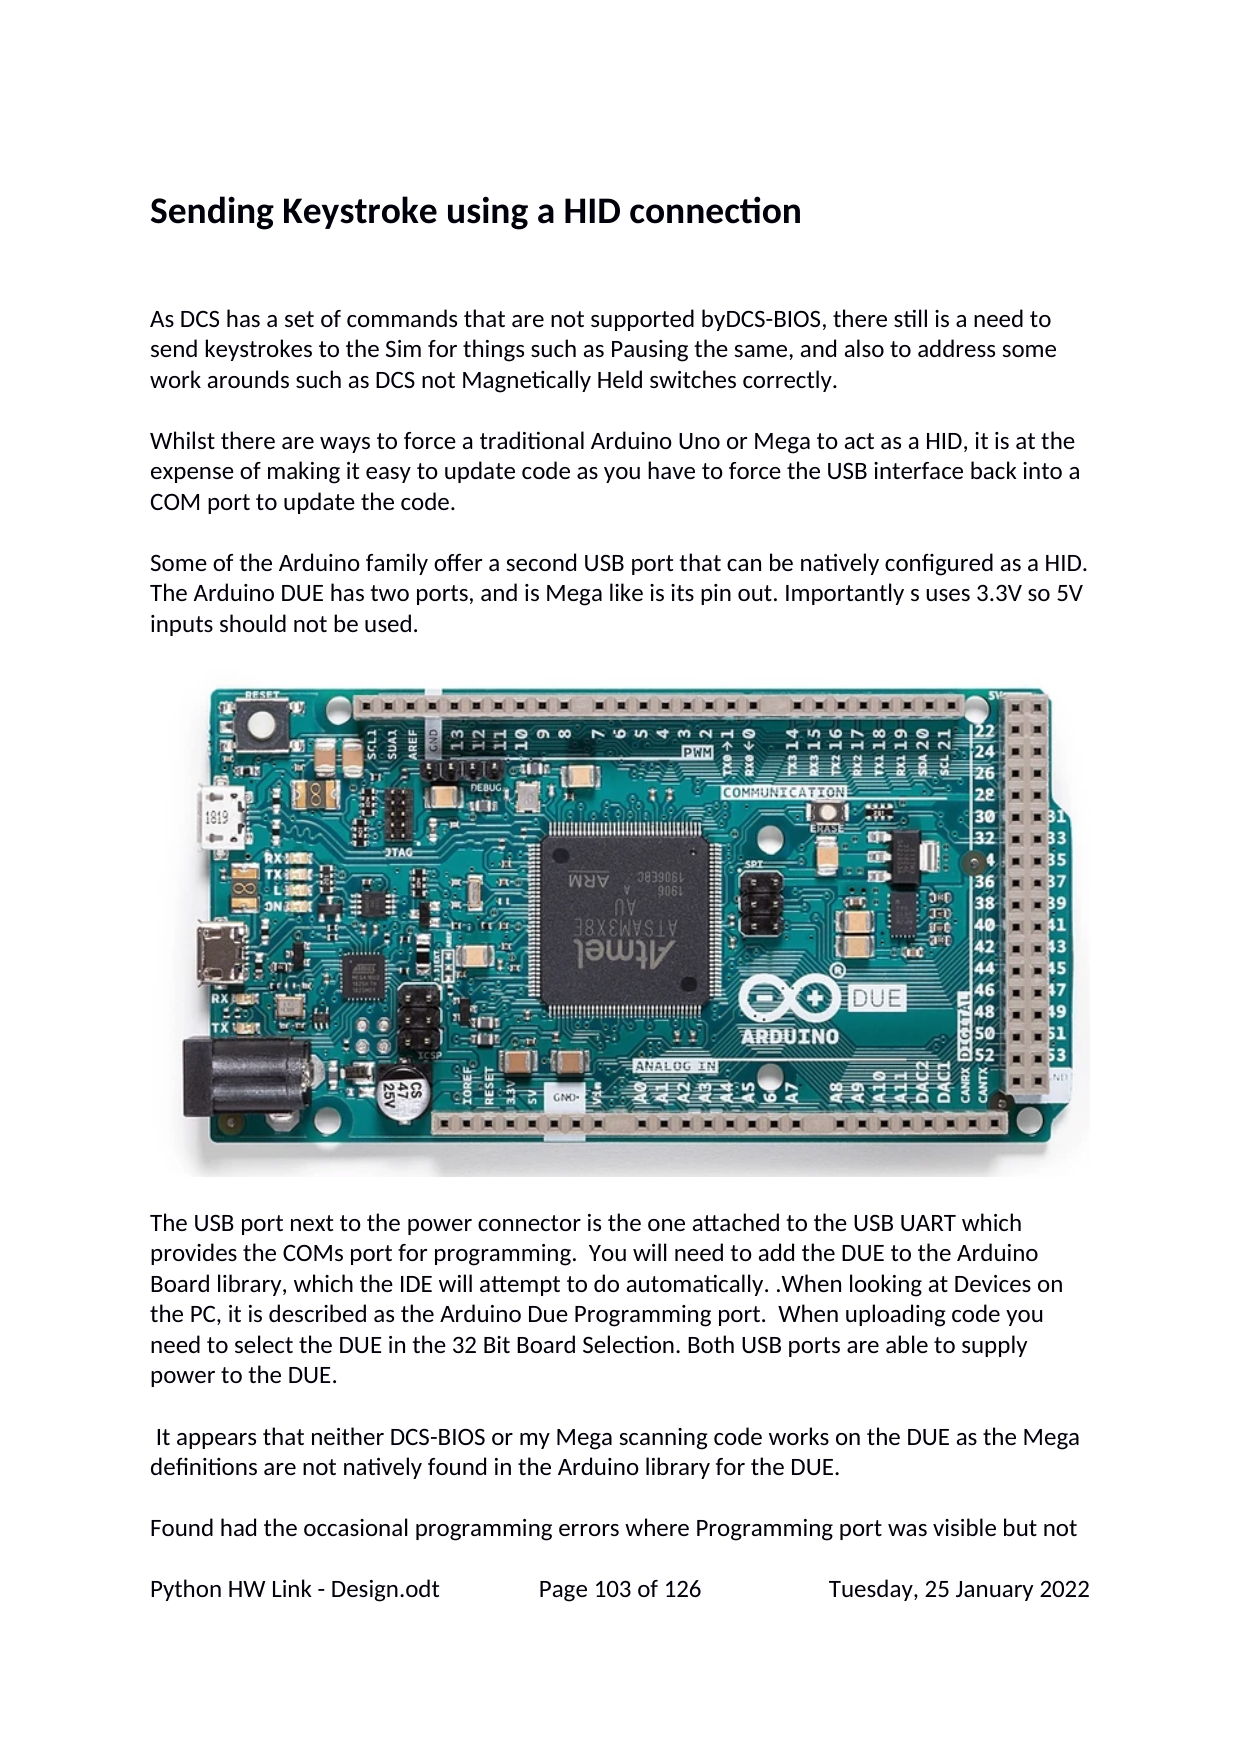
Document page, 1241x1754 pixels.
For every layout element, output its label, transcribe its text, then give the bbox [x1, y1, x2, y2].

text The USB port next to the power connector is the one attached to the USB UART which provides the COMs port for programming. You will need to add the DUE to the Arduino Board library, which the IDE will attempt to do automatically. .When looking at Devices on the PC, it is described as the Arduino Due Programming port. When uploading code you need to select the DUE in the 32 Bit Board Selection. Both USB ports are able to supply power to the DUE. [150, 1207, 1090, 1390]
subtitle Sending Keystroke using a HID connection [150, 187, 1090, 233]
picture [150, 668, 1091, 1177]
text Found had the occasional programming errors where Programming port was visible but not [150, 1512, 1090, 1543]
text Whilst there are ways to force a traditional Arduino Uno or Mega to act as a HID, it is at the expense of making it easy to update code as you have to force the USB interface back into a COM port to update the code. [150, 425, 1090, 516]
text As DCS has a set of commands that are not supported byDCS-BIOS, there still is a need to send keystrokes to the Sim for things such as Pausing the same, and also to address some work arounds such as DCS not Magnetically Held switches correctly. [150, 303, 1090, 394]
text Some of the Arduino family offer a second USB port that can be natively configured as a HID. The Arduino DUE has two ports, and is Mega like is its pin out. Importantly s uses 3.3V so 5V inputs should not be used. [150, 547, 1090, 638]
text It appears that neither DCS-BIOS or my Mega scanning code works on the DUE as the Mega definitions are not natively found in the Arduino library for the DUE. [150, 1421, 1090, 1482]
